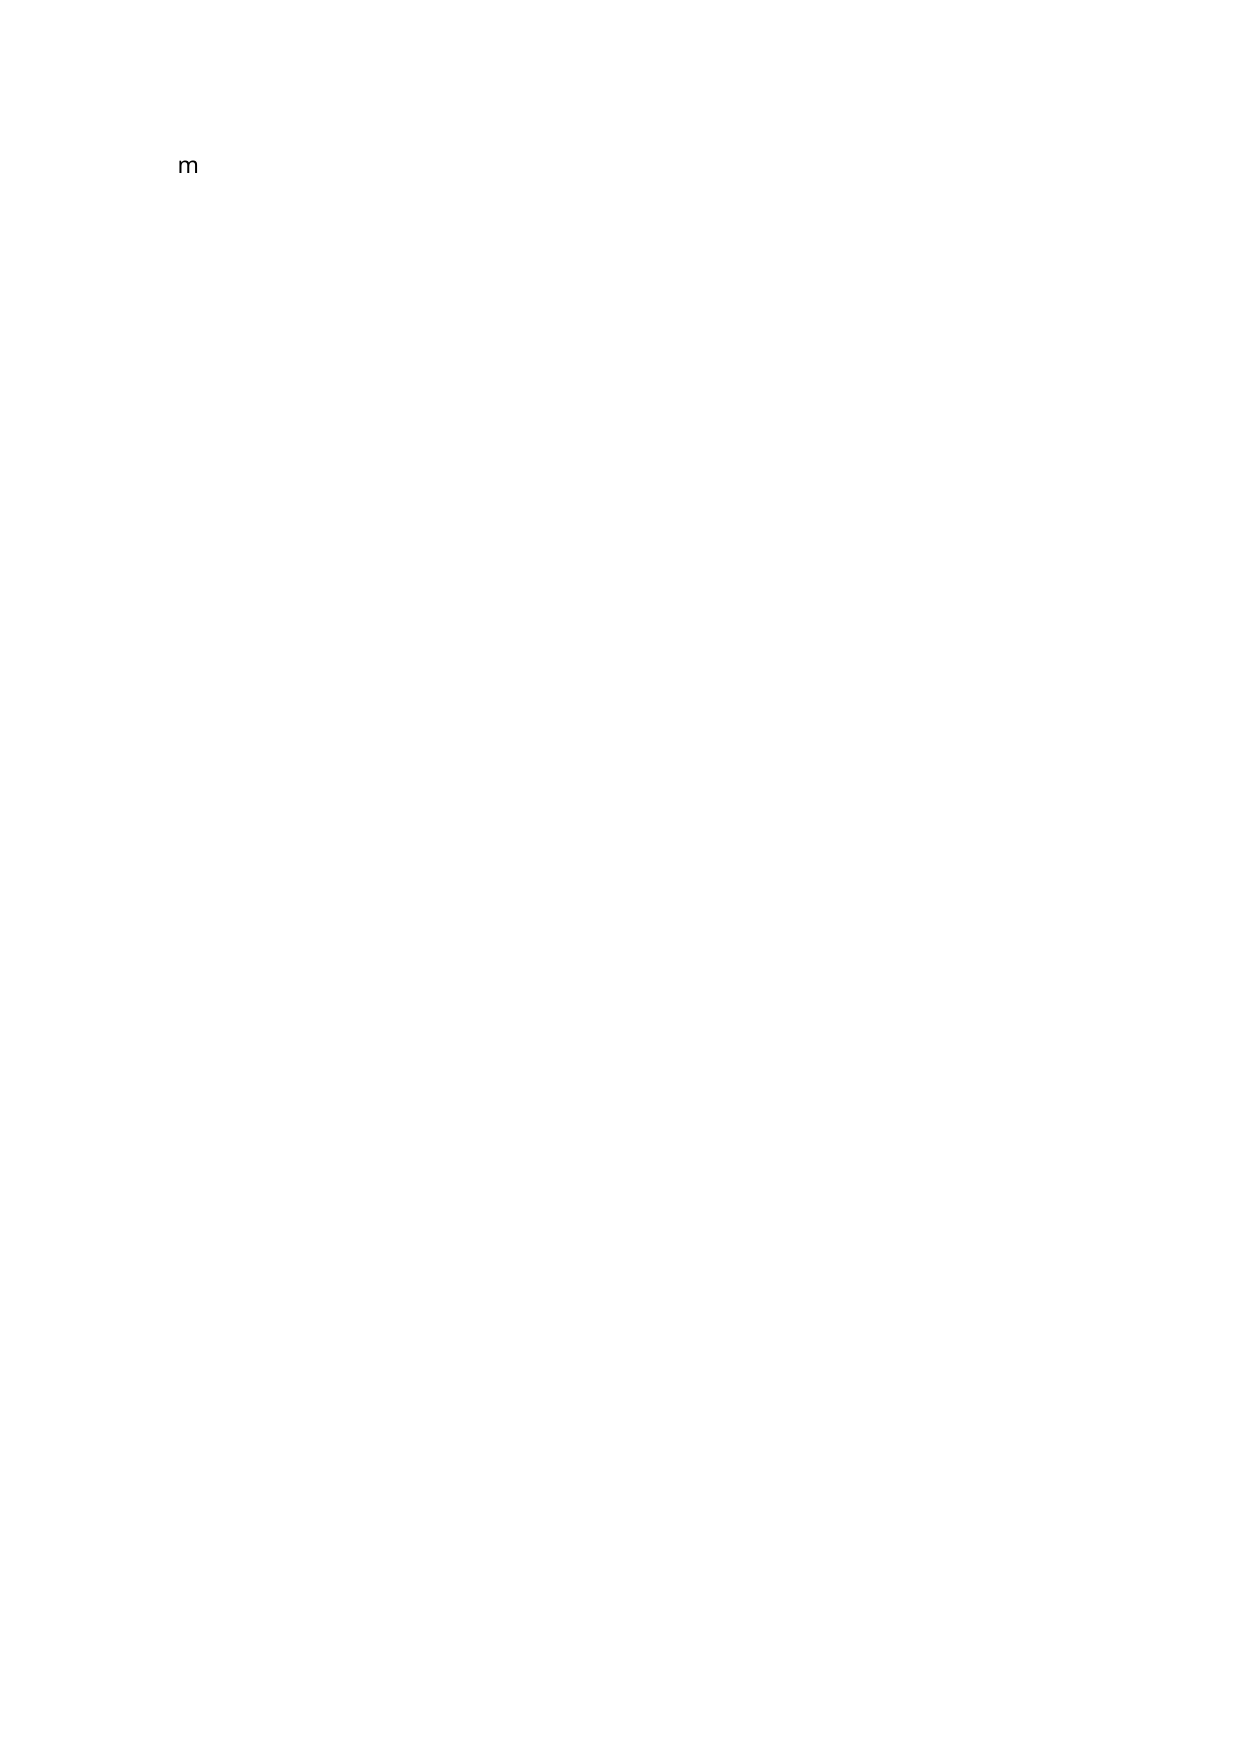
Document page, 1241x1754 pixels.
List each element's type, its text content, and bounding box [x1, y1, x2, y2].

text m [177, 149, 1063, 181]
